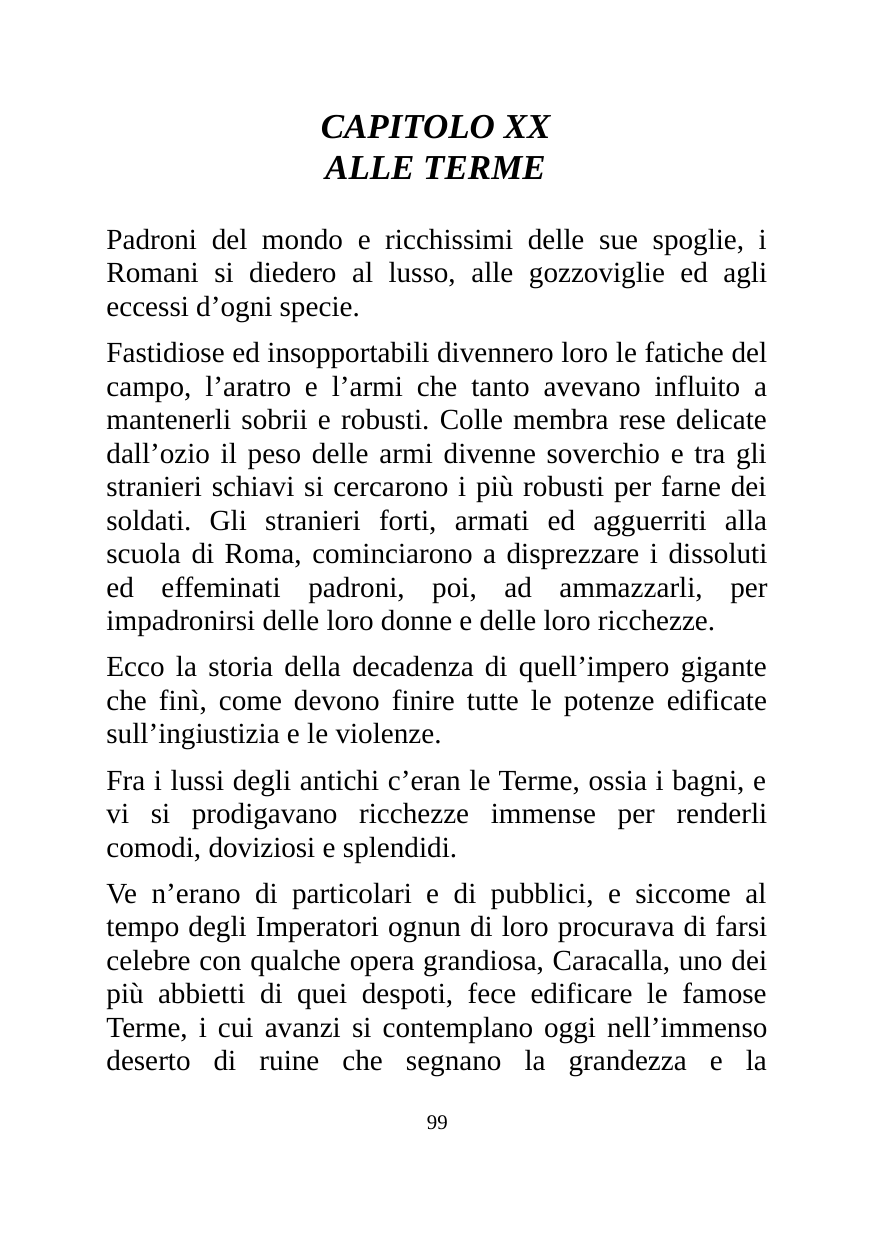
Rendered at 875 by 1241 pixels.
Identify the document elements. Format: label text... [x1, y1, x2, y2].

text Fastidiose ed insopportabili divennero loro le fatiche del campo, l’aratro e l’armi che tanto avevano influito a mantenerli sobrii e robusti. Colle membra rese delicate dall’ozio il peso delle armi divenne soverchio e tra gli stranieri schiavi si cercarono i più robusti per farne dei soldati. Gli stranieri forti, armati ed agguerriti alla scuola di Roma, cominciarono a disprezzare i dissoluti ed effeminati padroni, poi, ad ammazzarli, per impadronirsi delle loro donne e delle loro ricchezze. [106, 335, 768, 637]
text Fra i lussi degli antichi c’eran le Terme, ossia i bagni, e vi si prodigavano ricchezze immense per renderli comodi, doviziosi e splendidi. [106, 763, 768, 863]
subtitle CAPITOLO XX ALLE TERME [106, 106, 768, 187]
text Ecco la storia della decadenza di quell’impero gigante che finì, come devono finire tutte le potenze edificate sull’ingiustizia e le violenze. [106, 649, 768, 750]
text Padroni del mondo e ricchissimi delle sue spoglie, i Romani si diedero al lusso, alle gozzoviglie ed agli eccessi d’ogni specie. [106, 222, 768, 323]
text Ve n’erano di particolari e di pubblici, e siccome al tempo degli Imperatori ognun di loro procurava di farsi celebre con qualche opera grandiosa, Caracalla, uno dei più abbietti di quei despoti, fece edificare le famose Terme, i cui avanzi si contemplano oggi nell’immenso deserto di ruine che segnano la grandezza e la [106, 876, 768, 1077]
